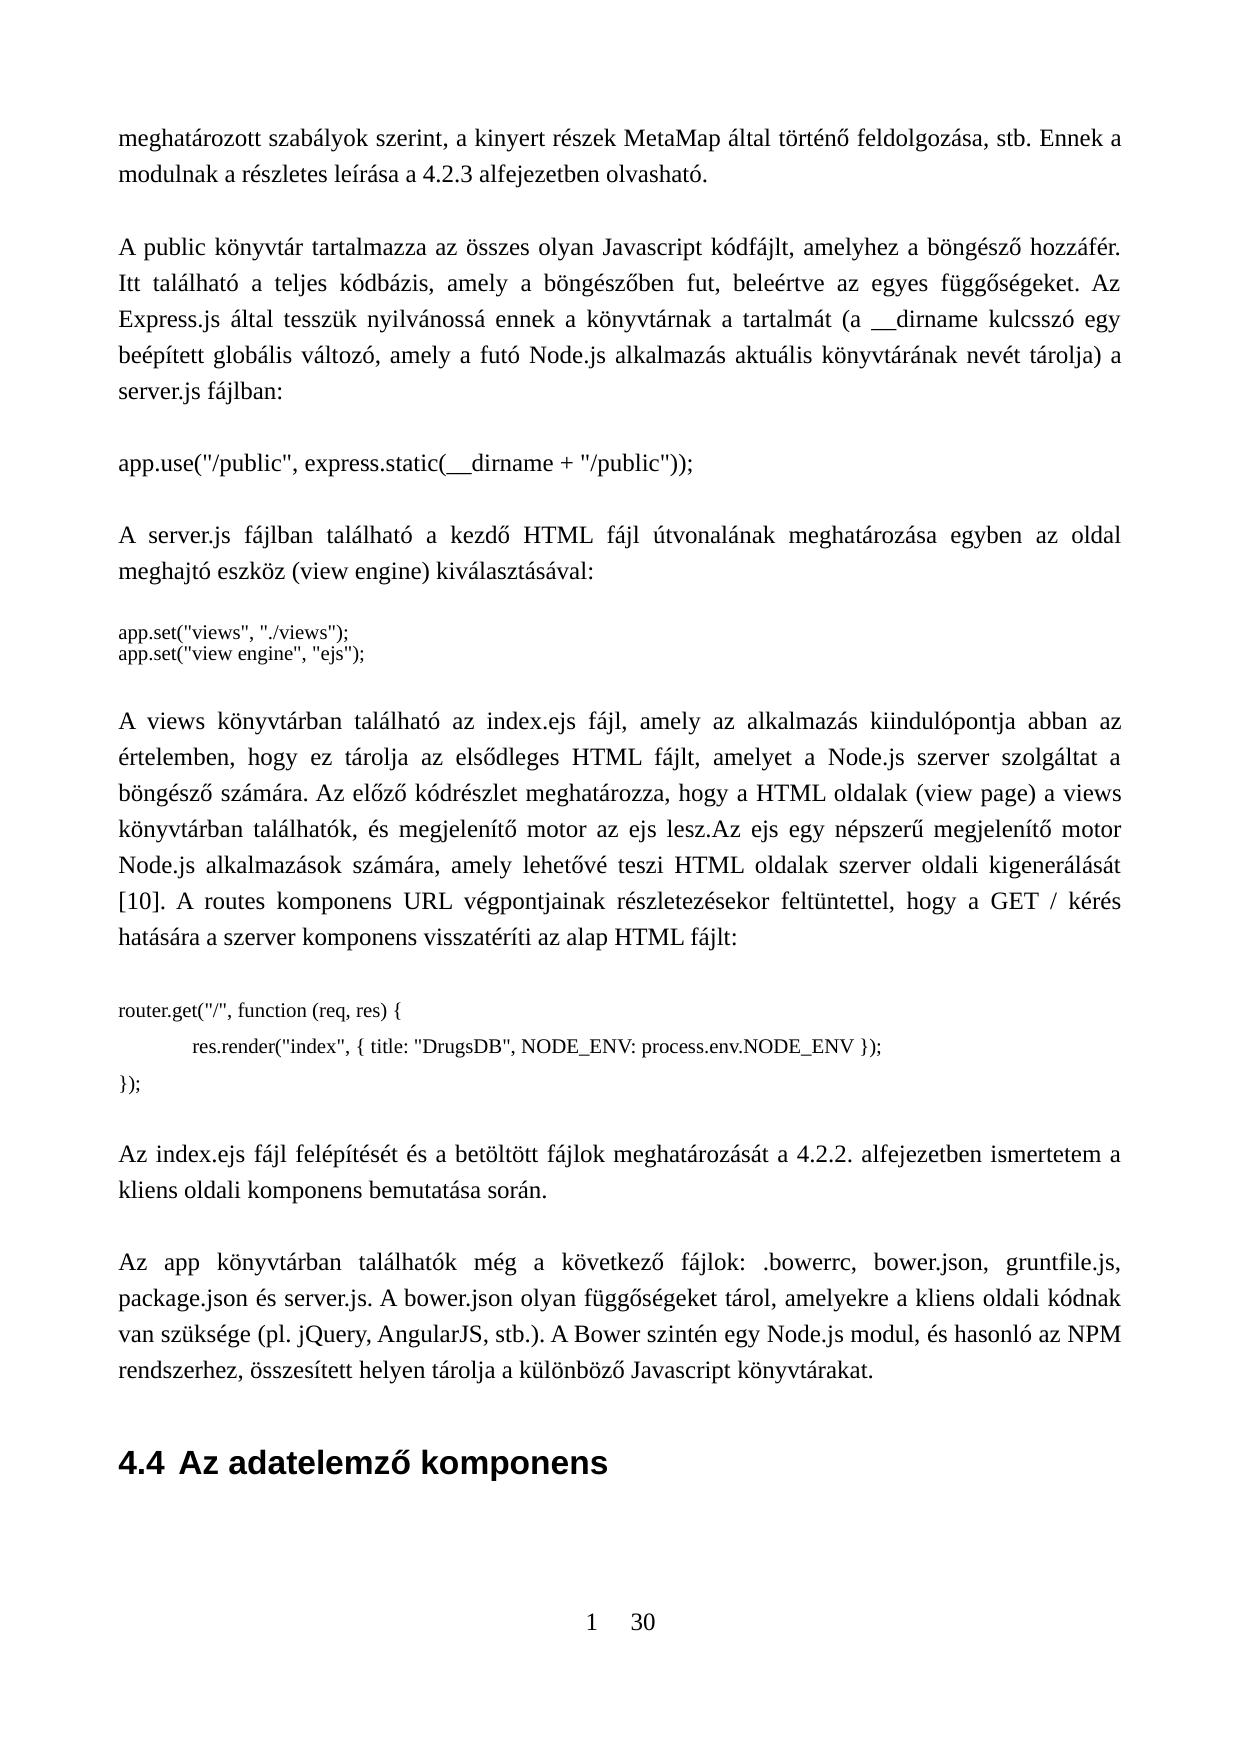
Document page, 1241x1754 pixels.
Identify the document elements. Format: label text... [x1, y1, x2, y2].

subtitle }); [118, 1061, 1122, 1097]
subtitle router.get("/", function (req, res) { [118, 989, 1122, 1025]
subtitle A public könyvtár tartalmazza az összes olyan Javascript kódfájlt, amelyhez a böngésző hozzáfér. Itt található a teljes kódbázis, amely a böngészőben fut, beleértve az egyes függőségeket. Az Express.js által tesszük nyilvánossá ennek a könyvtárnak a tartalmát (a __dirname kulcsszó egy beépített globális változó, amely a futó Node.js alkalmazás aktuális könyvtárának nevét tárolja) a server.js fájlban: [118, 226, 1122, 406]
subtitle Az adatelemző komponens [118, 1442, 1122, 1481]
subtitle res.render("index", { title: "DrugsDB", NODE_ENV: process.env.NODE_ENV }); [118, 1025, 1122, 1061]
subtitle Az index.ejs fájl felépítését és a betöltött fájlok meghatározását a 4.2.2. alfejezetben ismertetem a kliens oldali komponens bemutatása során. [118, 1133, 1122, 1205]
subtitle app.use("/public", express.static(__dirname + "/public")); [118, 442, 1122, 478]
subtitle A views könyvtárban található az index.ejs fájl, amely az alkalmazás kiindulópontja abban az értelemben, hogy ez tárolja az elsődleges HTML fájlt, amelyet a Node.js szerver szolgáltat a böngésző számára. Az előző kódrészlet meghatározza, hogy a HTML oldalak (view page) a views könyvtárban találhatók, és megjelenítő motor az ejs lesz.Az ejs egy népszerű megjelenítő motor Node.js alkalmazások számára, amely lehetővé teszi HTML oldalak szerver oldali kigenerálását [10]. A routes komponens URL végpontjainak részletezésekor feltüntettel, hogy a GET / kérés hatására a szerver komponens visszatéríti az alap HTML fájlt: [118, 701, 1122, 953]
subtitle app.set("views", "./views"); [118, 623, 1122, 644]
subtitle meghatározott szabályok szerint, a kinyert részek MetaMap által történő feldolgozása, stb. Ennek a modulnak a részletes leírása a 4.2.3 alfejezetben olvasható. [118, 118, 1122, 190]
subtitle app.set("view engine", "ejs"); [118, 644, 1122, 665]
subtitle A server.js fájlban található a kezdő HTML fájl útvonalának meghatározása egyben az oldal meghajtó eszköz (view engine) kiválasztásával: [118, 514, 1122, 587]
subtitle Az app könyvtárban találhatók még a következő fájlok: .bowerrc, bower.json, gruntfile.js, package.json és server.js. A bower.json olyan függőségeket tárol, amelyekre a kliens oldali kódnak van szüksége (pl. jQuery, AngularJS, stb.). A Bower szintén egy Node.js modul, és hasonló az NPM rendszerhez, összesített helyen tárolja a különböző Javascript könyvtárakat. [118, 1241, 1122, 1386]
